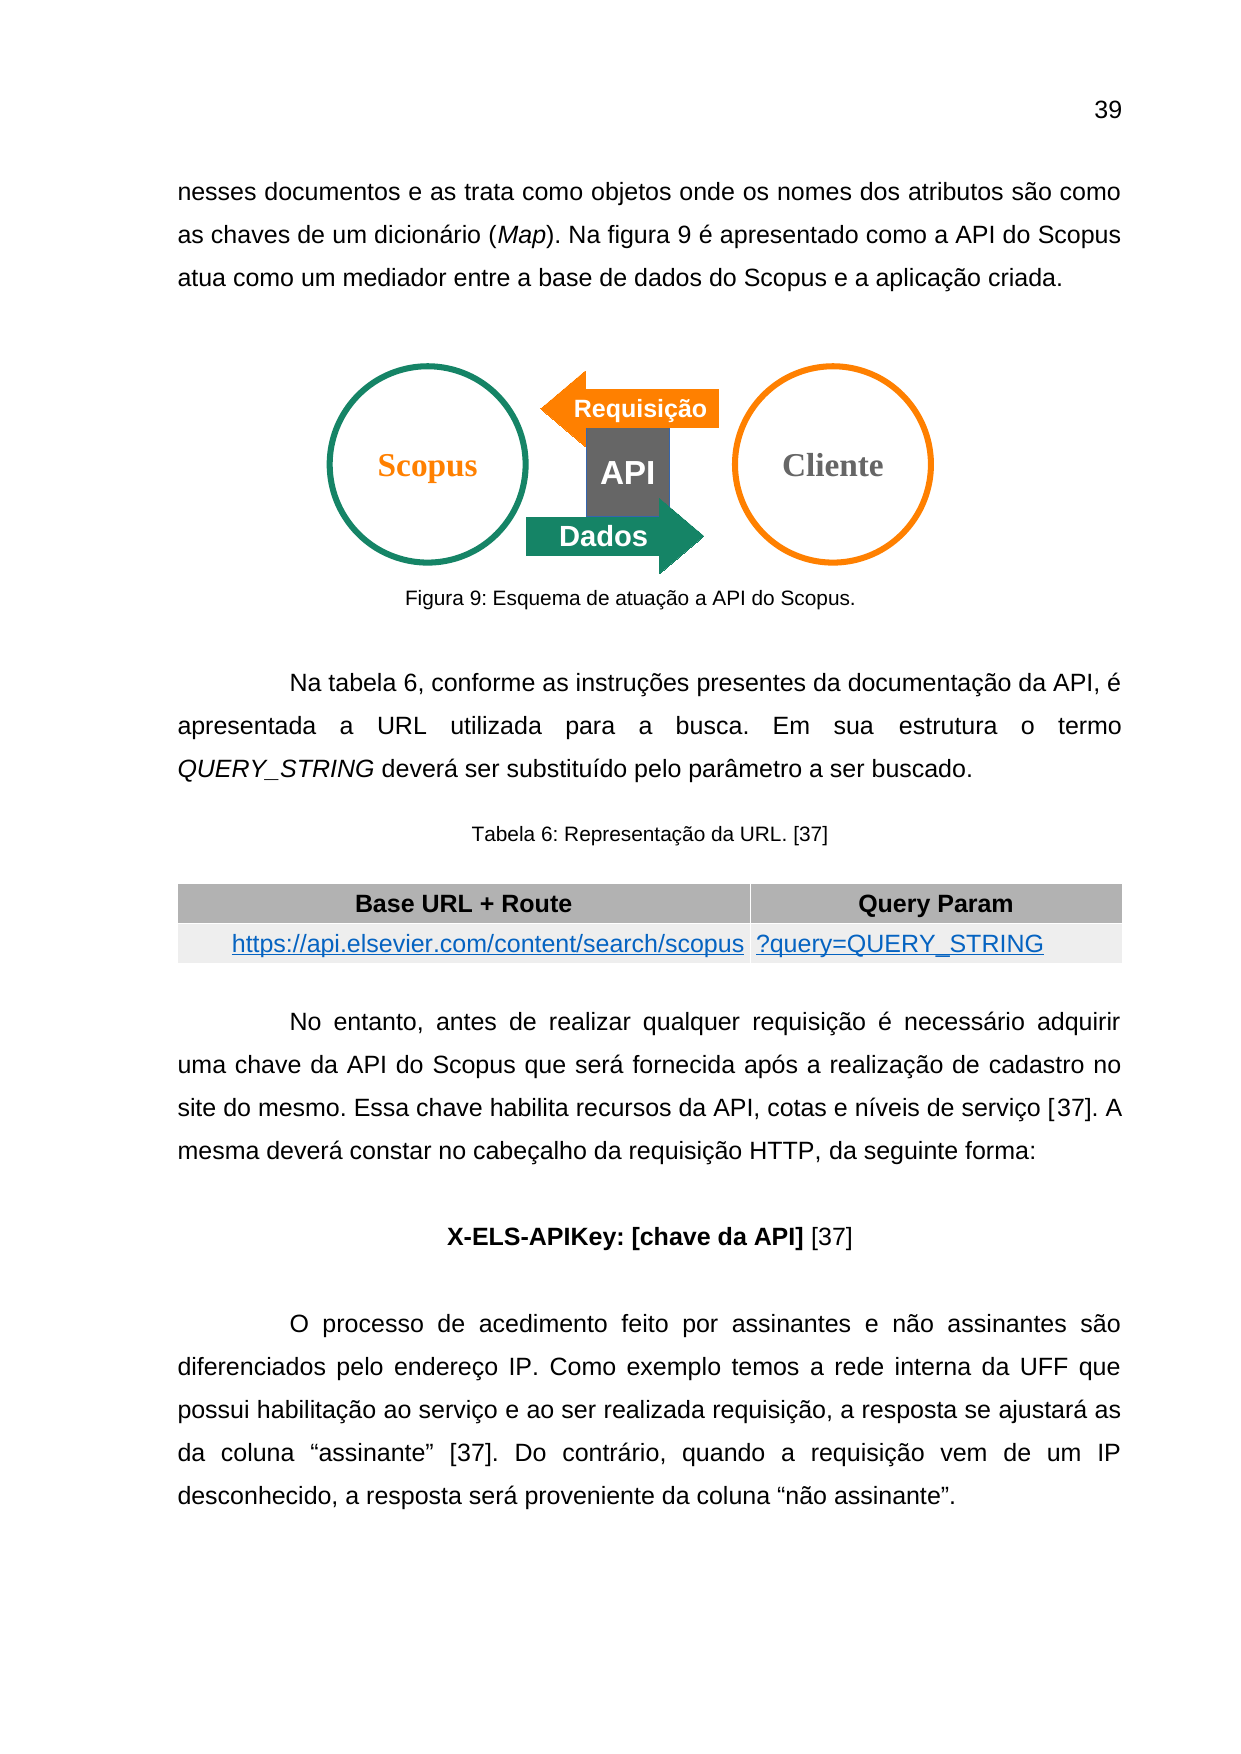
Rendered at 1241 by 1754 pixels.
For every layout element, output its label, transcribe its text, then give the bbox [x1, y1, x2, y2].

text X-ELS-APIKey: [chave da API] [37] [177, 1222, 1122, 1251]
text Na tabela 6, conforme as instruções presentes da documentação da API, é apresentada a URL utilizada para a busca. Em sua estrutura o termo QUERY_STRING deverá ser substituído pelo parâmetro a ser buscado. [177, 667, 1122, 782]
text Figura 9: Esquema de atuação a API do Scopus. [327, 391, 934, 610]
table_cell https://api.elsevier.com/content/search/scopus [178, 924, 750, 963]
text nesses documentos e as trata como objetos onde os nomes dos atributos são como as chaves de um dicionário (Map). Na figura 9 é apresentado como a API do Scopus atua como um mediador entre a base de dados do Scopus e a aplicação criada. [177, 177, 1122, 292]
table_cell ?query=QUERY_STRING [751, 924, 1122, 963]
table_header Base URL + Route [178, 884, 750, 923]
text Tabela 6: Representação da URL. [37] [177, 822, 1122, 846]
text O processo de acedimento feito por assinantes e não assinantes são diferenciados pelo endereço IP. Como exemplo temos a rede interna da UFF que possui habilitação ao serviço e ao ser realizada requisição, a resposta se ajustará as da coluna “assinante” [37]. Do contrário, quando a requisição vem de um IP desconhecido, a resposta será proveniente da coluna “não assinante”. [177, 1308, 1122, 1510]
text No entanto, antes de realizar qualquer requisição é necessário adquirir uma chave da API do Scopus que será fornecida após a realização de cadastro no site do mesmo. Essa chave habilita recursos da API, cotas e níveis de serviço [37]. A mesma deverá constar no cabeçalho da requisição HTTP, da seguinte forma: [177, 1007, 1122, 1165]
table_header Query Param [751, 884, 1122, 923]
